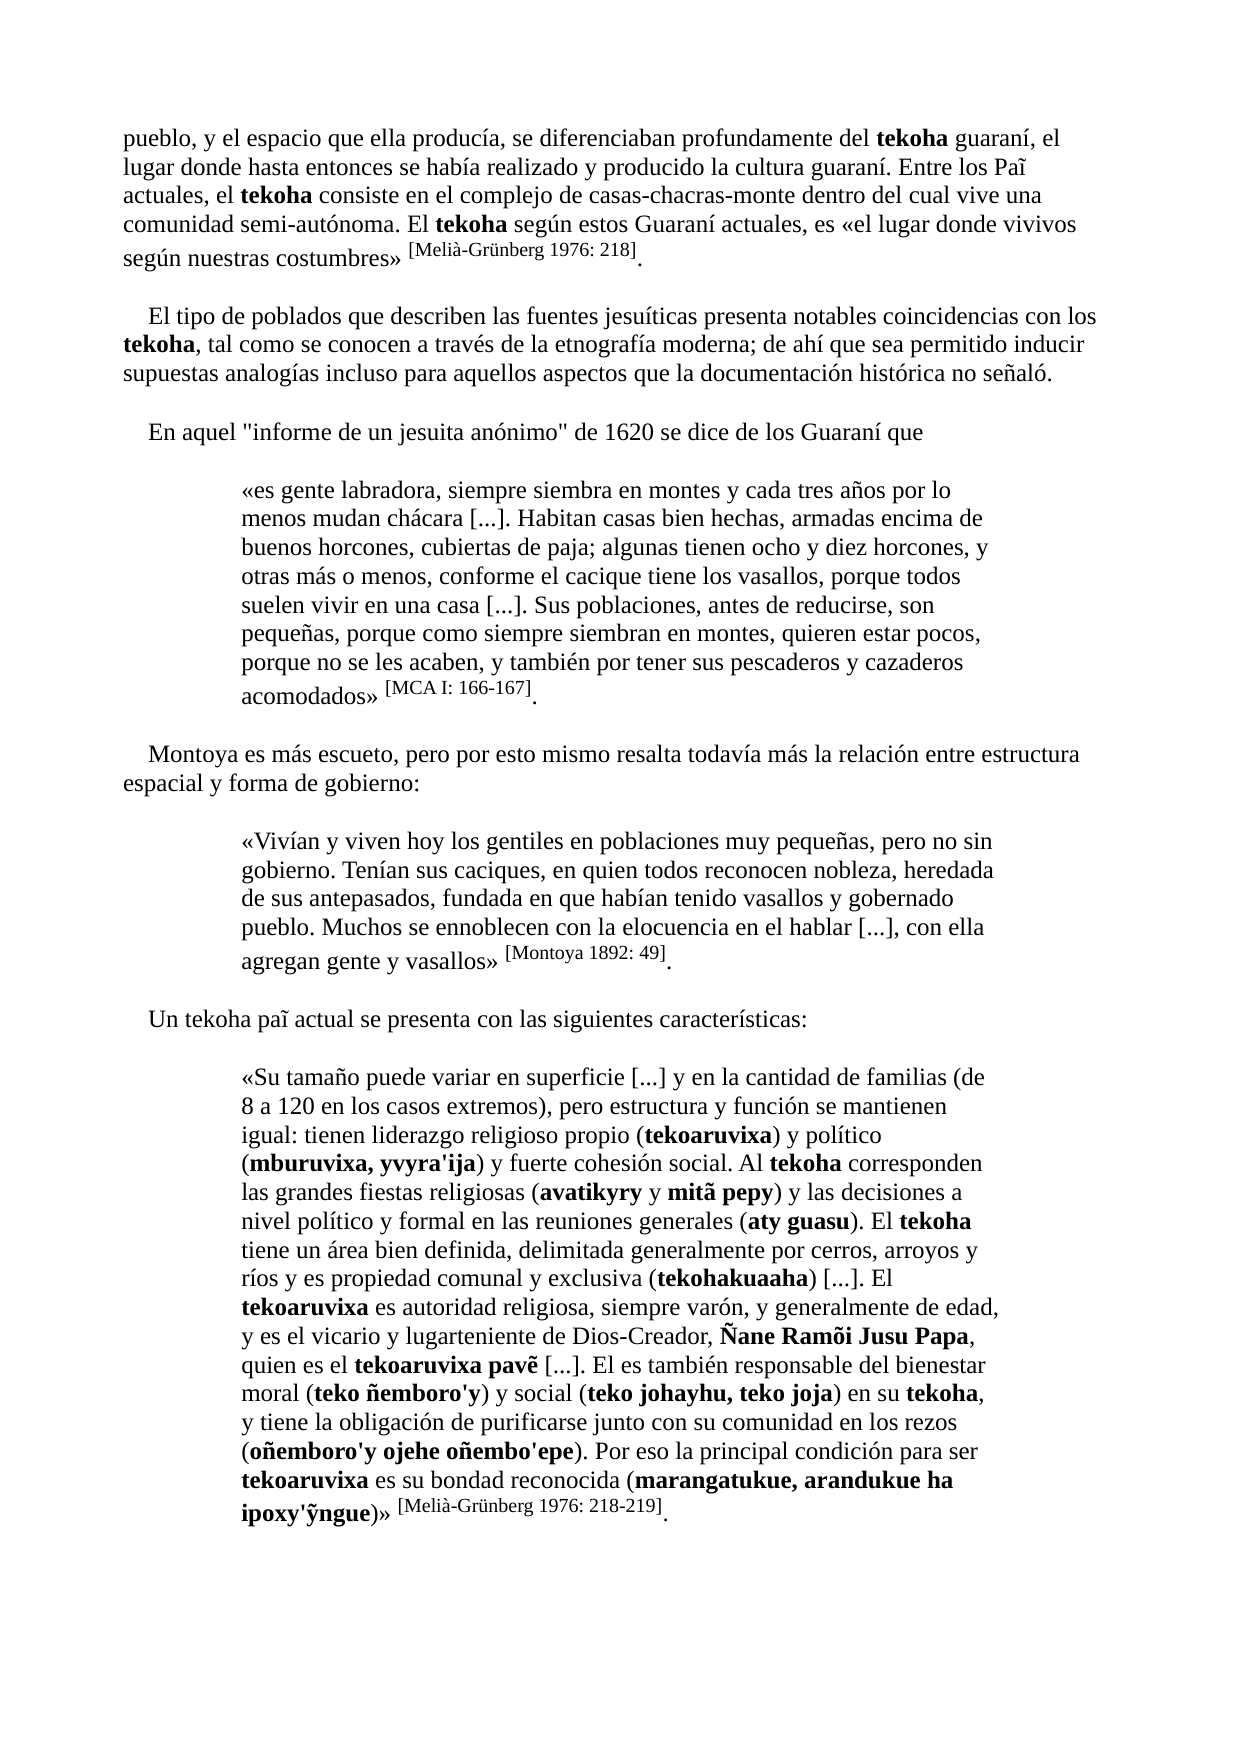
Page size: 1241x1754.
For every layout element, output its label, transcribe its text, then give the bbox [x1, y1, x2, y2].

table_header pueblo, y el espacio que ella producía, se diferenciaban profundamente del tekoha guaraní, el lugar donde hasta entonces se había realizado y producido la cultura guaraní. Entre los Paĩ actuales, el tekoha consiste en el complejo de casas-chacras-monte dentro del cual vive una comunidad semi-autónoma. El tekoha según estos Guaraní actuales, es «el lugar donde vivivos según nuestras costumbres» [Melià-Grünberg 1976: 218]. El tipo de poblados que describen las fuentes jesuíticas presenta notables coincidencias con los tekoha, tal como se conocen a través de la etnografía moderna; de ahí que sea permitido inducir supuestas analogías incluso para aquellos aspectos que la documentación histórica no señaló. En aquel "informe de un jesuita anónimo" de 1620 se dice de los Guaraní que «es gente labradora, siempre siembra en montes y cada tres años por lo menos mudan chácara [...]. Habitan casas bien hechas, armadas encima de buenos horcones, cubiertas de paja; algunas tienen ocho y diez horcones, y otras más o menos, conforme el cacique tiene los vasallos, porque todos suelen vivir en una casa [...]. Sus poblaciones, antes de reducirse, son pequeñas, porque como siempre siembran en montes, quieren estar pocos, porque no se les acaben, y también por tener sus pescaderos y cazaderos acomodados» [MCA I: 166-167]. Montoya es más escueto, pero por esto mismo resalta todavía más la relación entre estructura espacial y forma de gobierno: «Vivían y viven hoy los gentiles en poblaciones muy pequeñas, pero no sin gobierno. Tenían sus caciques, en quien todos reconocen nobleza, heredada de sus antepasados, fundada en que habían tenido vasallos y gobernado pueblo. Muchos se ennoblecen con la elocuencia en el hablar [...], con ella agregan gente y vasallos» [Montoya 1892: 49]. Un tekoha paĩ actual se presenta con las siguientes características: «Su tamaño puede variar en superficie [...] y en la cantidad de familias (de 8 a 120 en los casos extremos), pero estructura y función se mantienen igual: tienen liderazgo religioso propio (tekoaruvixa) y político (mburuvixa, yvyra'ija) y fuerte cohesión social. Al tekoha corresponden las grandes fiestas religiosas (avatikyry y mitã pepy) y las decisiones a nivel político y formal en las reuniones generales (aty guasu). El tekoha tiene un área bien definida, delimitada generalmente por cerros, arroyos y ríos y es propiedad comunal y exclusiva (tekohakuaaha) [...]. El tekoaruvixa es autoridad religiosa, siempre varón, y generalmente de edad, y es el vicario y lugarteniente de Dios-Creador, Ñane Ramõi Jusu Papa, quien es el tekoaruvixa pavẽ [...]. El es también responsable del bienestar moral (teko ñemboro'y) y social (teko johayhu, teko joja) en su tekoha, y tiene la obligación de purificarse junto con su comunidad en los rezos (oñemboro'y ojehe oñembo'epe). Por eso la principal condición para ser tekoaruvixa es su bondad reconocida (marangatukue, arandukue ha ipoxy'ỹngue)» [Melià-Grünberg 1976: 218-219]. [118, 118, 1122, 1619]
